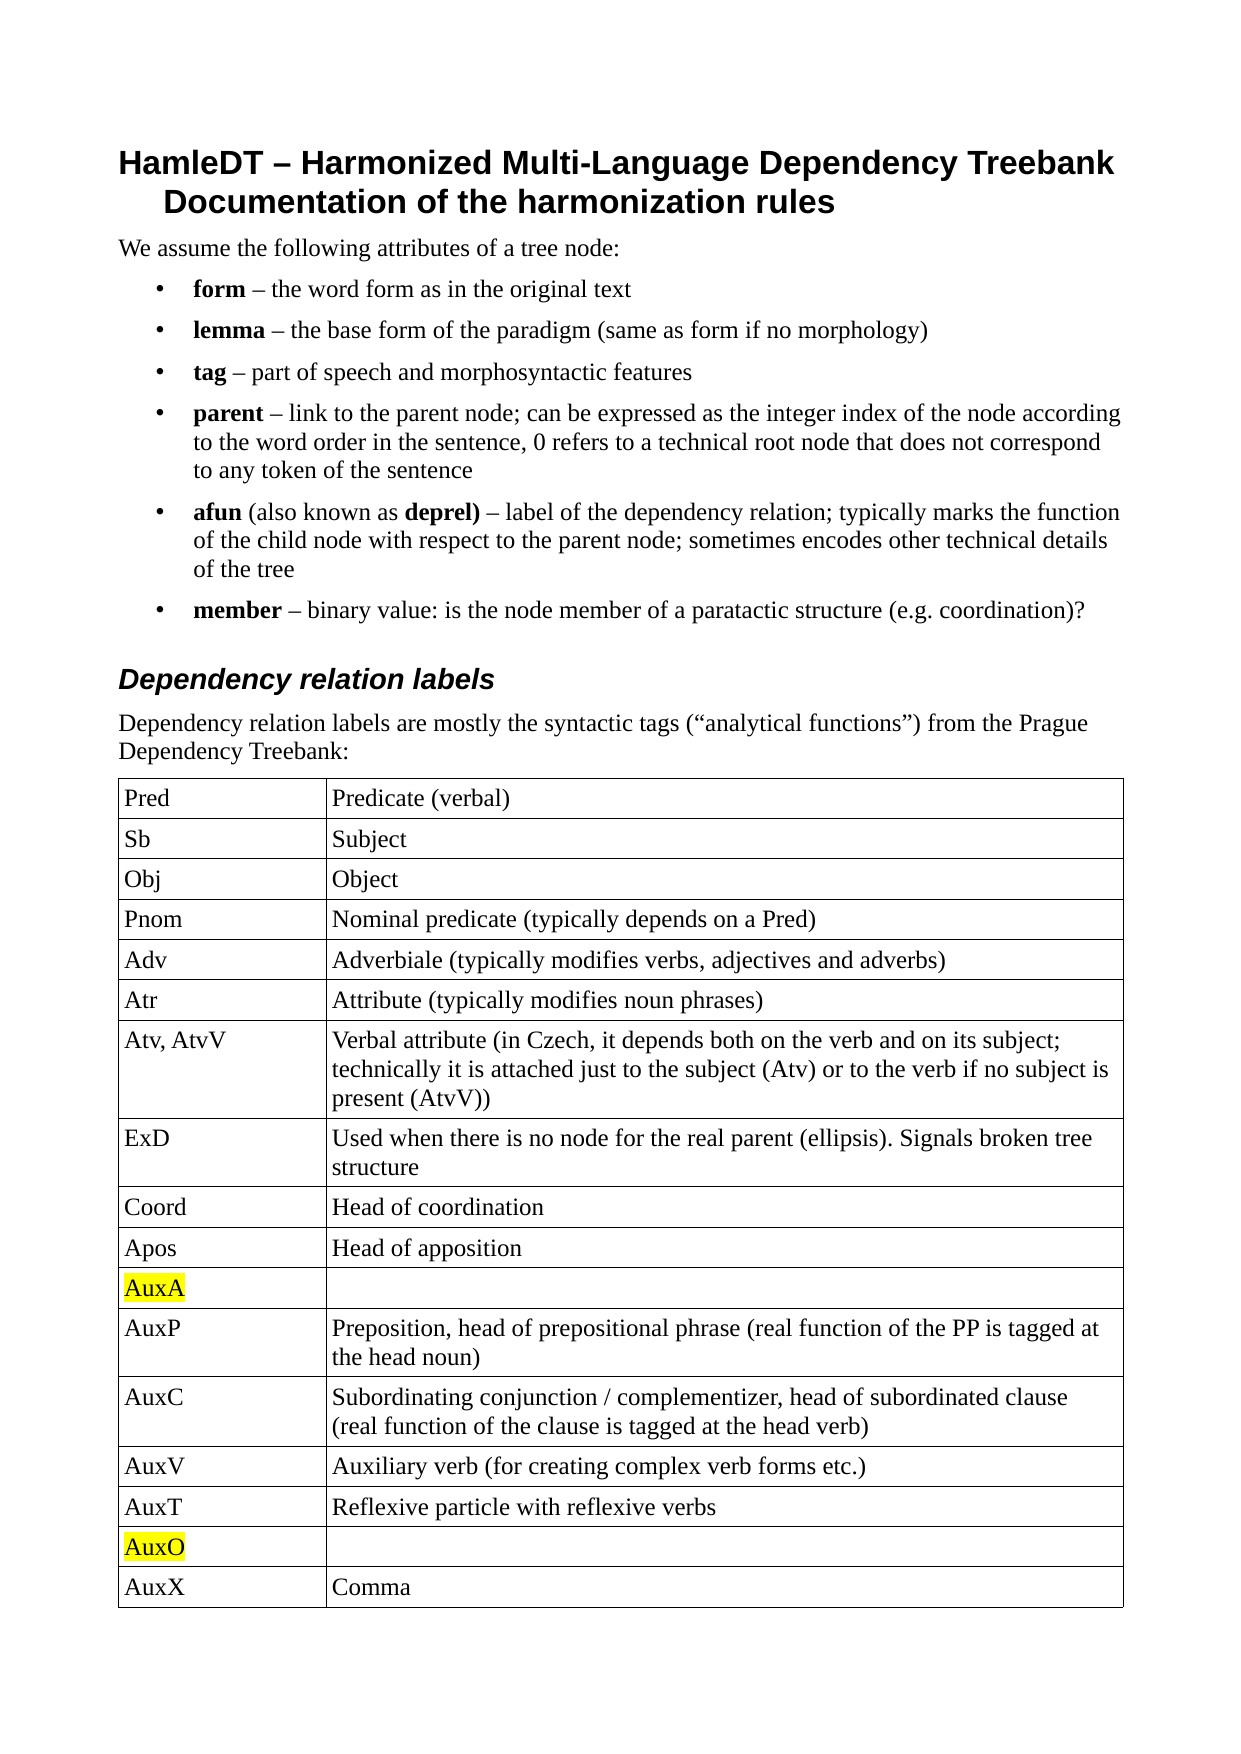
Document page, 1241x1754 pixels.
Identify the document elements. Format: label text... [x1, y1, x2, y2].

list form – the word form as in the original text [156, 274, 1122, 303]
table_cell [327, 1527, 1123, 1566]
table_cell AuxC [119, 1377, 326, 1446]
table_cell Comma [327, 1567, 1123, 1607]
table_cell AuxA [119, 1268, 326, 1307]
table_header Pred [119, 779, 326, 818]
table_cell Apos [119, 1228, 326, 1267]
table_cell AuxX [119, 1567, 326, 1607]
text Dependency relation labels are mostly the syntactic tags (“analytical functions”) from the Prague Dependency Treebank: [118, 708, 1122, 765]
list member – binary value: is the node member of a paratactic structure (e.g. coordination)? [156, 595, 1122, 624]
table_cell Coord [119, 1187, 326, 1227]
table_cell AuxV [119, 1447, 326, 1486]
subtitle Dependency relation labels [118, 662, 1122, 695]
table_header Predicate (verbal) [327, 779, 1123, 818]
table_cell ExD [119, 1119, 326, 1186]
table_cell Adv [119, 940, 326, 979]
table_cell Obj [119, 859, 326, 899]
table_cell Adverbiale (typically modifies verbs, adjectives and adverbs) [327, 940, 1123, 979]
table_cell Head of coordination [327, 1187, 1123, 1227]
list parent – link to the parent node; can be expressed as the integer index of the node according to the word order in the sentence, 0 refers to a technical root node that does not correspond to any token of the sentence [156, 398, 1122, 484]
subtitle HamleDT – Harmonized Multi-Language Dependency Treebank Documentation of the harmonization rules [118, 143, 1122, 220]
list afun (also known as deprel) – label of the dependency relation; typically marks the function of the child node with respect to the parent node; sometimes encodes other technical details of the tree [156, 497, 1122, 583]
table_cell [327, 1268, 1123, 1307]
table_cell Subject [327, 819, 1123, 858]
table_cell Auxiliary verb (for creating complex verb forms etc.) [327, 1447, 1123, 1486]
table_cell Object [327, 859, 1123, 899]
list lemma – the base form of the paradigm (same as form if no morphology) [156, 315, 1122, 344]
table_cell Sb [119, 819, 326, 858]
table_cell Atv, AtvV [119, 1021, 326, 1117]
table_cell AuxO [119, 1527, 326, 1566]
list tag – part of speech and morphosyntactic features [156, 357, 1122, 385]
table_cell Atr [119, 980, 326, 1019]
table_cell Head of apposition [327, 1228, 1123, 1267]
table_cell Verbal attribute (in Czech, it depends both on the verb and on its subject; technically it is attached just to the subject (Atv) or to the verb if no subject is present (AtvV)) [327, 1021, 1123, 1117]
table_cell Attribute (typically modifies noun phrases) [327, 980, 1123, 1019]
table_cell Nominal predicate (typically depends on a Pred) [327, 900, 1123, 939]
table_cell Used when there is no node for the real parent (ellipsis). Signals broken tree structure [327, 1119, 1123, 1186]
table_cell AuxP [119, 1309, 326, 1376]
text We assume the following attributes of a tree node: [118, 233, 1122, 262]
table_cell Preposition, head of prepositional phrase (real function of the PP is tagged at the head noun) [327, 1309, 1123, 1376]
table_cell Subordinating conjunction / complementizer, head of subordinated clause (real function of the clause is tagged at the head verb) [327, 1377, 1123, 1446]
table_cell Pnom [119, 900, 326, 939]
table_cell Reflexive particle with reflexive verbs [327, 1487, 1123, 1526]
table_cell AuxT [119, 1487, 326, 1526]
